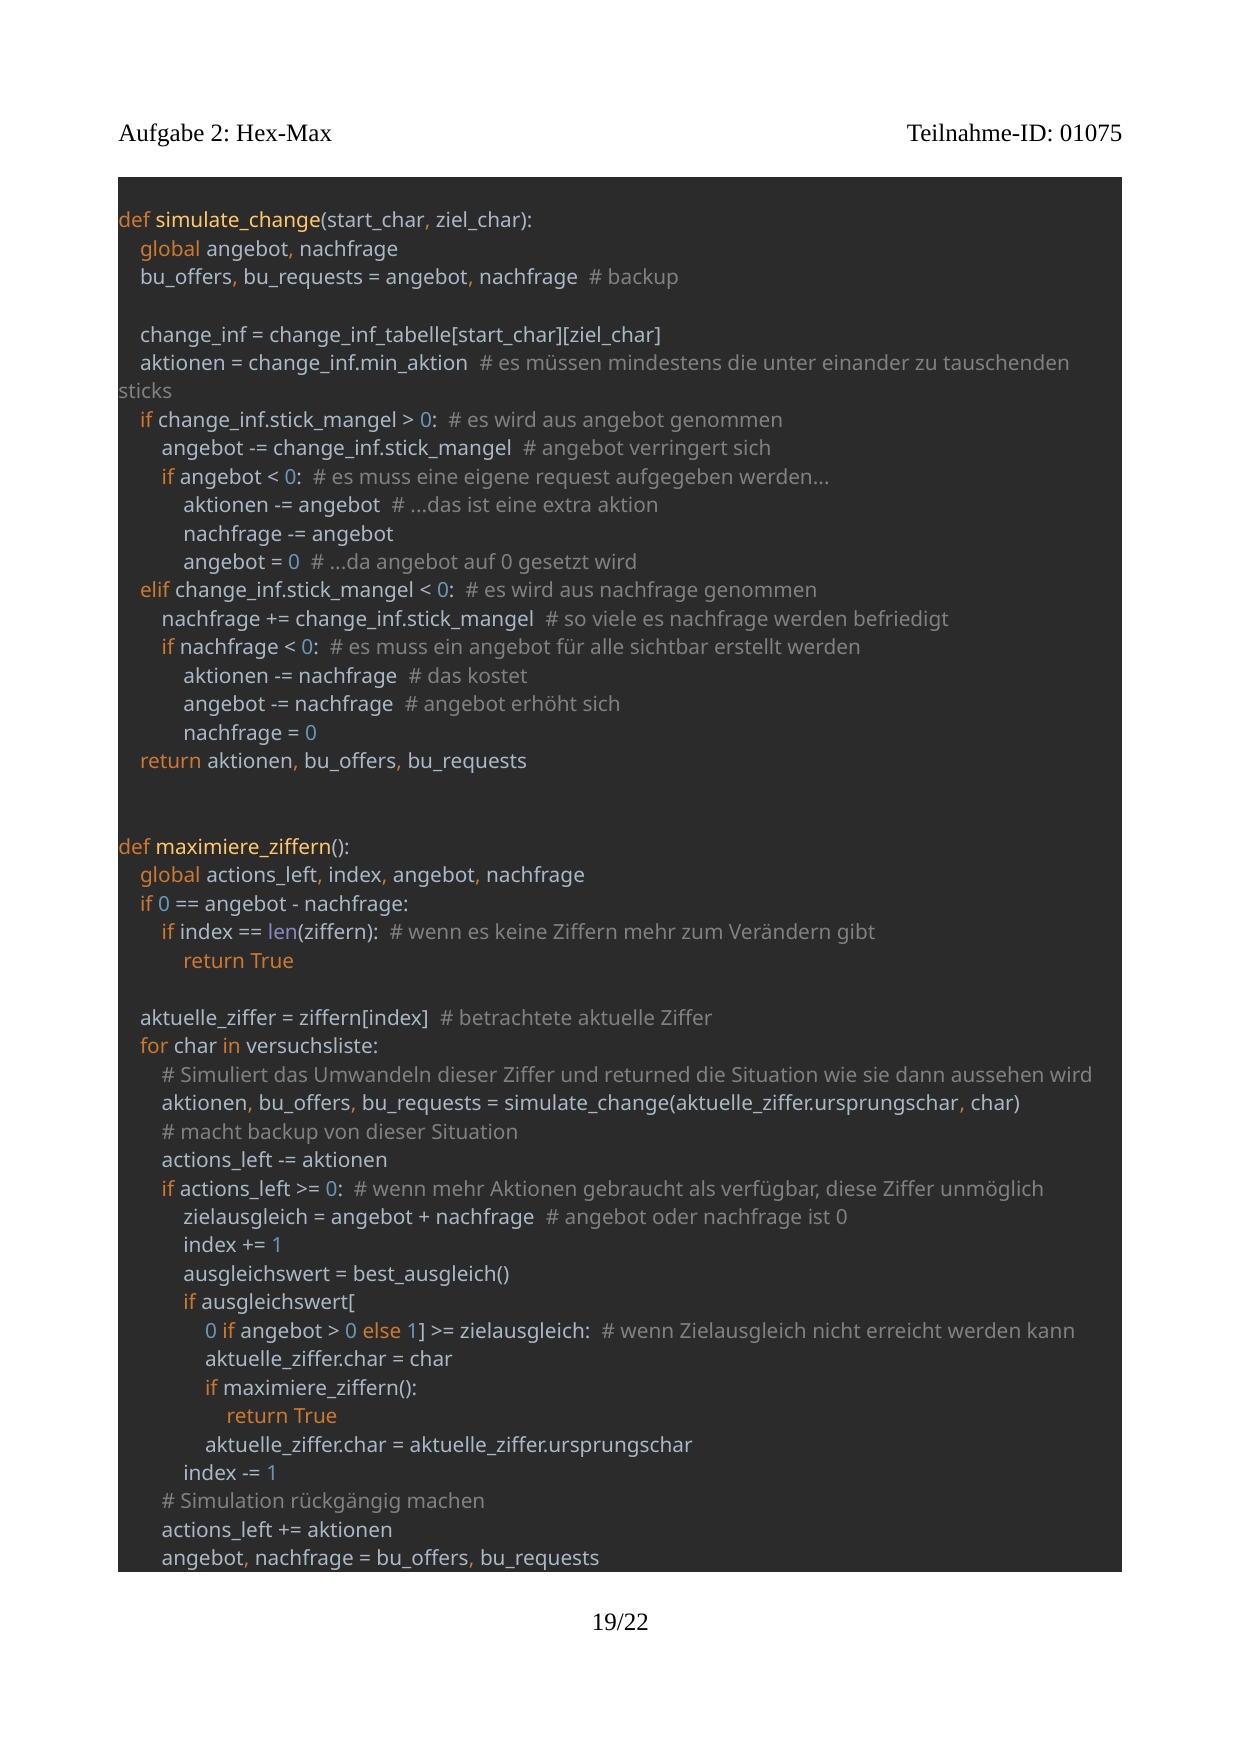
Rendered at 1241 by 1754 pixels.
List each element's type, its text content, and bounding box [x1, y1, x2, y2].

text def simulate_change(start_char, ziel_char): global angebot, nachfrage bu_offers, bu_requests = angebot, nachfrage # backup change_inf = change_inf_tabelle[start_char][ziel_char] aktionen = change_inf.min_aktion # es müssen mindestens die unter einander zu tauschenden sticks if change_inf.stick_mangel > 0: # es wird aus angebot genommen angebot -= change_inf.stick_mangel # angebot verringert sich if angebot < 0: # es muss eine eigene request aufgegeben werden... aktionen -= angebot # ...das ist eine extra aktion nachfrage -= angebot angebot = 0 # ...da angebot auf 0 gesetzt wird elif change_inf.stick_mangel < 0: # es wird aus nachfrage genommen nachfrage += change_inf.stick_mangel # so viele es nachfrage werden befriedigt if nachfrage < 0: # es muss ein angebot für alle sichtbar erstellt werden aktionen -= nachfrage # das kostet angebot -= nachfrage # angebot erhöht sich nachfrage = 0 return aktionen, bu_offers, bu_requests def maximiere_ziffern(): global actions_left, index, angebot, nachfrage if 0 == angebot - nachfrage: if index == len(ziffern): # wenn es keine Ziffern mehr zum Verändern gibt return True aktuelle_ziffer = ziffern[index] # betrachtete aktuelle Ziffer for char in versuchsliste: # Simuliert das Umwandeln dieser Ziffer und returned die Situation wie sie dann aussehen wird aktionen, bu_offers, bu_requests = simulate_change(aktuelle_ziffer.ursprungschar, char) # macht backup von dieser Situation actions_left -= aktionen if actions_left >= 0: # wenn mehr Aktionen gebraucht als verfügbar, diese Ziffer unmöglich zielausgleich = angebot + nachfrage # angebot oder nachfrage ist 0 index += 1 ausgleichswert = best_ausgleich() if ausgleichswert[ 0 if angebot > 0 else 1] >= zielausgleich: # wenn Zielausgleich nicht erreicht werden kann aktuelle_ziffer.char = char if maximiere_ziffern(): return True aktuelle_ziffer.char = aktuelle_ziffer.ursprungschar index -= 1 # Simulation rückgängig machen actions_left += aktionen angebot, nachfrage = bu_offers, bu_requests [118, 177, 1122, 1572]
